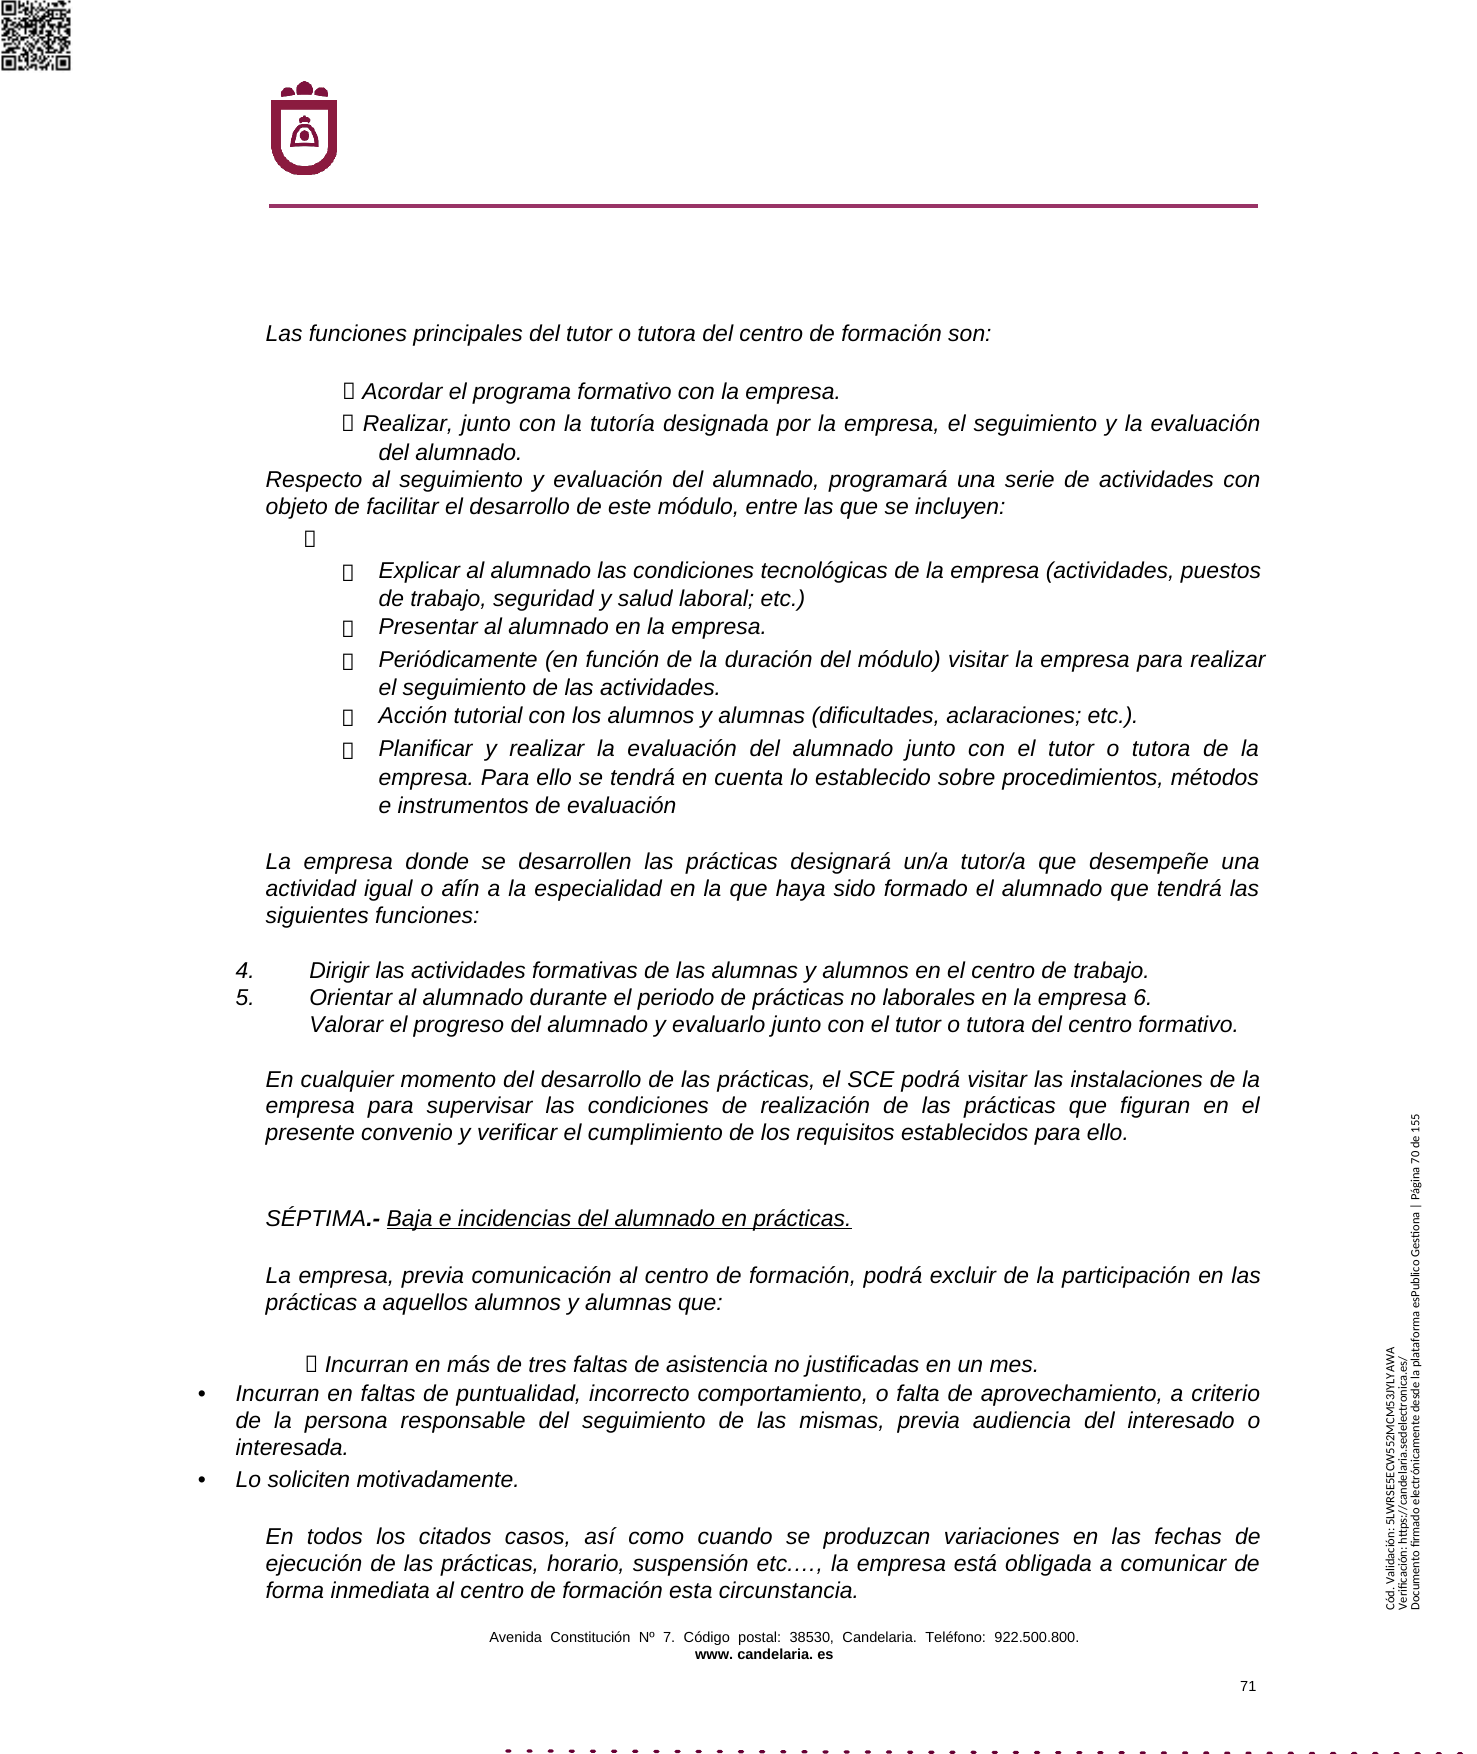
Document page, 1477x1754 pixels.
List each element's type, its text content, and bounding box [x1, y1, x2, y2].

text  Realizar, junto con la tutoría designada por la empresa, el seguimiento y la evaluación del alumnado. [341, 407, 1263, 466]
text Las funciones principales del tutor o tutora del centro de formación son: [265, 320, 1263, 346]
text  [303, 523, 1300, 554]
text  Incurran en más de tres faltas de asistencia no justificadas en un mes. [304, 1348, 1263, 1379]
text La empresa, previa comunicación al centro de formación, podrá excluir de la participación en las prácticas a aquellos alumnos y alumnas que: [265, 1262, 1263, 1315]
table_cell Presentar al alumnado en la empresa. [378, 613, 1268, 646]
list Lo soliciten motivadamente. [198, 1466, 1263, 1492]
table_header Explicar al alumnado las condiciones tecnológicas de la empresa (actividades, puestos de trabajo, seguridad y salud laboral; etc.) [378, 557, 1268, 613]
table_cell Planificar y realizar la evaluación del alumnado junto con el tutor o tutora de la empresa. Para ello se tendrá en cuenta lo establecido sobre procedimientos, métodos e instrumentos de evaluación [378, 735, 1268, 820]
table_cell  [341, 646, 378, 702]
text Respecto al seguimiento y evaluación del alumnado, programará una serie de actividades con objeto de facilitar el desarrollo de este módulo, entre las que se incluyen: [265, 466, 1263, 520]
list Incurran en faltas de puntualidad, incorrecto comportamiento, o falta de aprovechamiento, a criterio de la persona responsable del seguimiento de las mismas, previa audiencia del interesado o interesada. [198, 1380, 1263, 1460]
table_cell Acción tutorial con los alumnos y alumnas (dificultades, aclaraciones; etc.). [378, 702, 1268, 735]
table_cell  [341, 613, 378, 646]
table_cell  [341, 735, 378, 820]
text En todos los citados casos, así como cuando se produzcan variaciones en las fechas de ejecución de las prácticas, horario, suspensión etc.…, la empresa está obligada a comunicar de forma inmediata al centro de formación esta circunstancia. [265, 1523, 1263, 1603]
list Orientar al alumnado durante el periodo de prácticas no laborales en la empresa 6. Valorar el progreso del alumnado y evaluarlo junto con el tutor o tutora del centro formativo. [235, 984, 1263, 1037]
text La empresa donde se desarrollen las prácticas designará un/a tutor/a que desempeñe una actividad igual o afín a la especialidad en la que haya sido formado el alumnado que tendrá las siguientes funciones: [265, 848, 1263, 928]
text En cualquier momento del desarrollo de las prácticas, el SCE podrá visitar las instalaciones de la empresa para supervisar las condiciones de realización de las prácticas que figuran en el presente convenio y verificar el cumplimiento de los requisitos establecidos para ello. [265, 1066, 1263, 1146]
table_cell Periódicamente (en función de la duración del módulo) visitar la empresa para realizar el seguimiento de las actividades. [378, 646, 1268, 702]
text  Acordar el programa formativo con la empresa. [342, 375, 1263, 406]
text SÉPTIMA.- Baja e incidencias del alumnado en prácticas. [265, 1203, 1264, 1232]
table_header  [341, 557, 378, 613]
list Dirigir las actividades formativas de las alumnas y alumnos en el centro de trabajo. [235, 957, 1263, 983]
table_cell  [341, 702, 378, 735]
